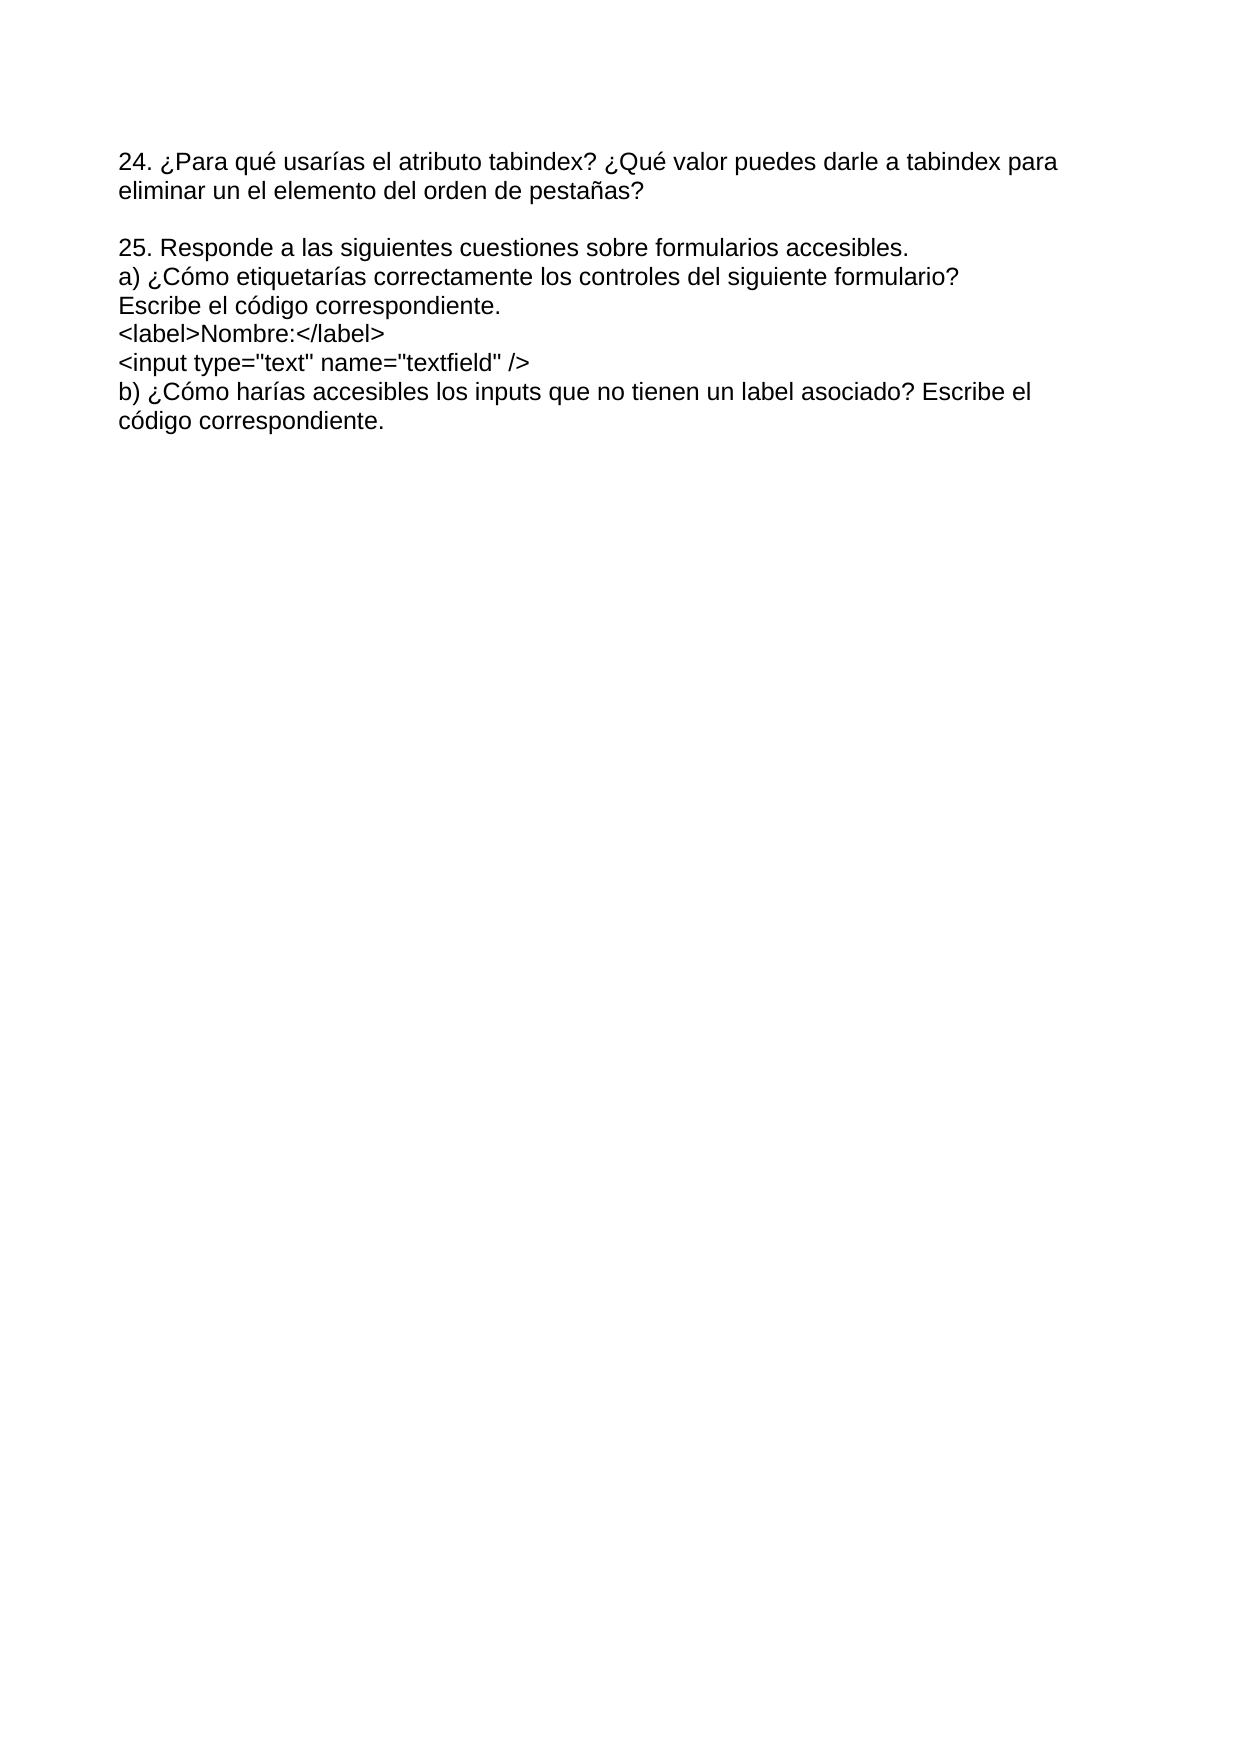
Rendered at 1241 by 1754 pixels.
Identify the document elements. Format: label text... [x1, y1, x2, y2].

text b) ¿Cómo harías accesibles los inputs que no tienen un label asociado? Escribe el [118, 377, 1122, 406]
text eliminar un el elemento del orden de pestañas? [118, 176, 1122, 204]
text <input type="text" name="textfield" /> [118, 348, 1122, 377]
text a) ¿Cómo etiquetarías correctamente los controles del siguiente formulario? [118, 262, 1122, 291]
text <label>Nombre:</label> [118, 319, 1122, 348]
text 25. Responde a las siguientes cuestiones sobre formularios accesibles. [118, 233, 1122, 262]
text 24. ¿Para qué usarías el atributo tabindex? ¿Qué valor puedes darle a tabindex para [118, 147, 1122, 176]
text código correspondiente. [118, 406, 1122, 434]
text Escribe el código correspondiente. [118, 291, 1122, 319]
